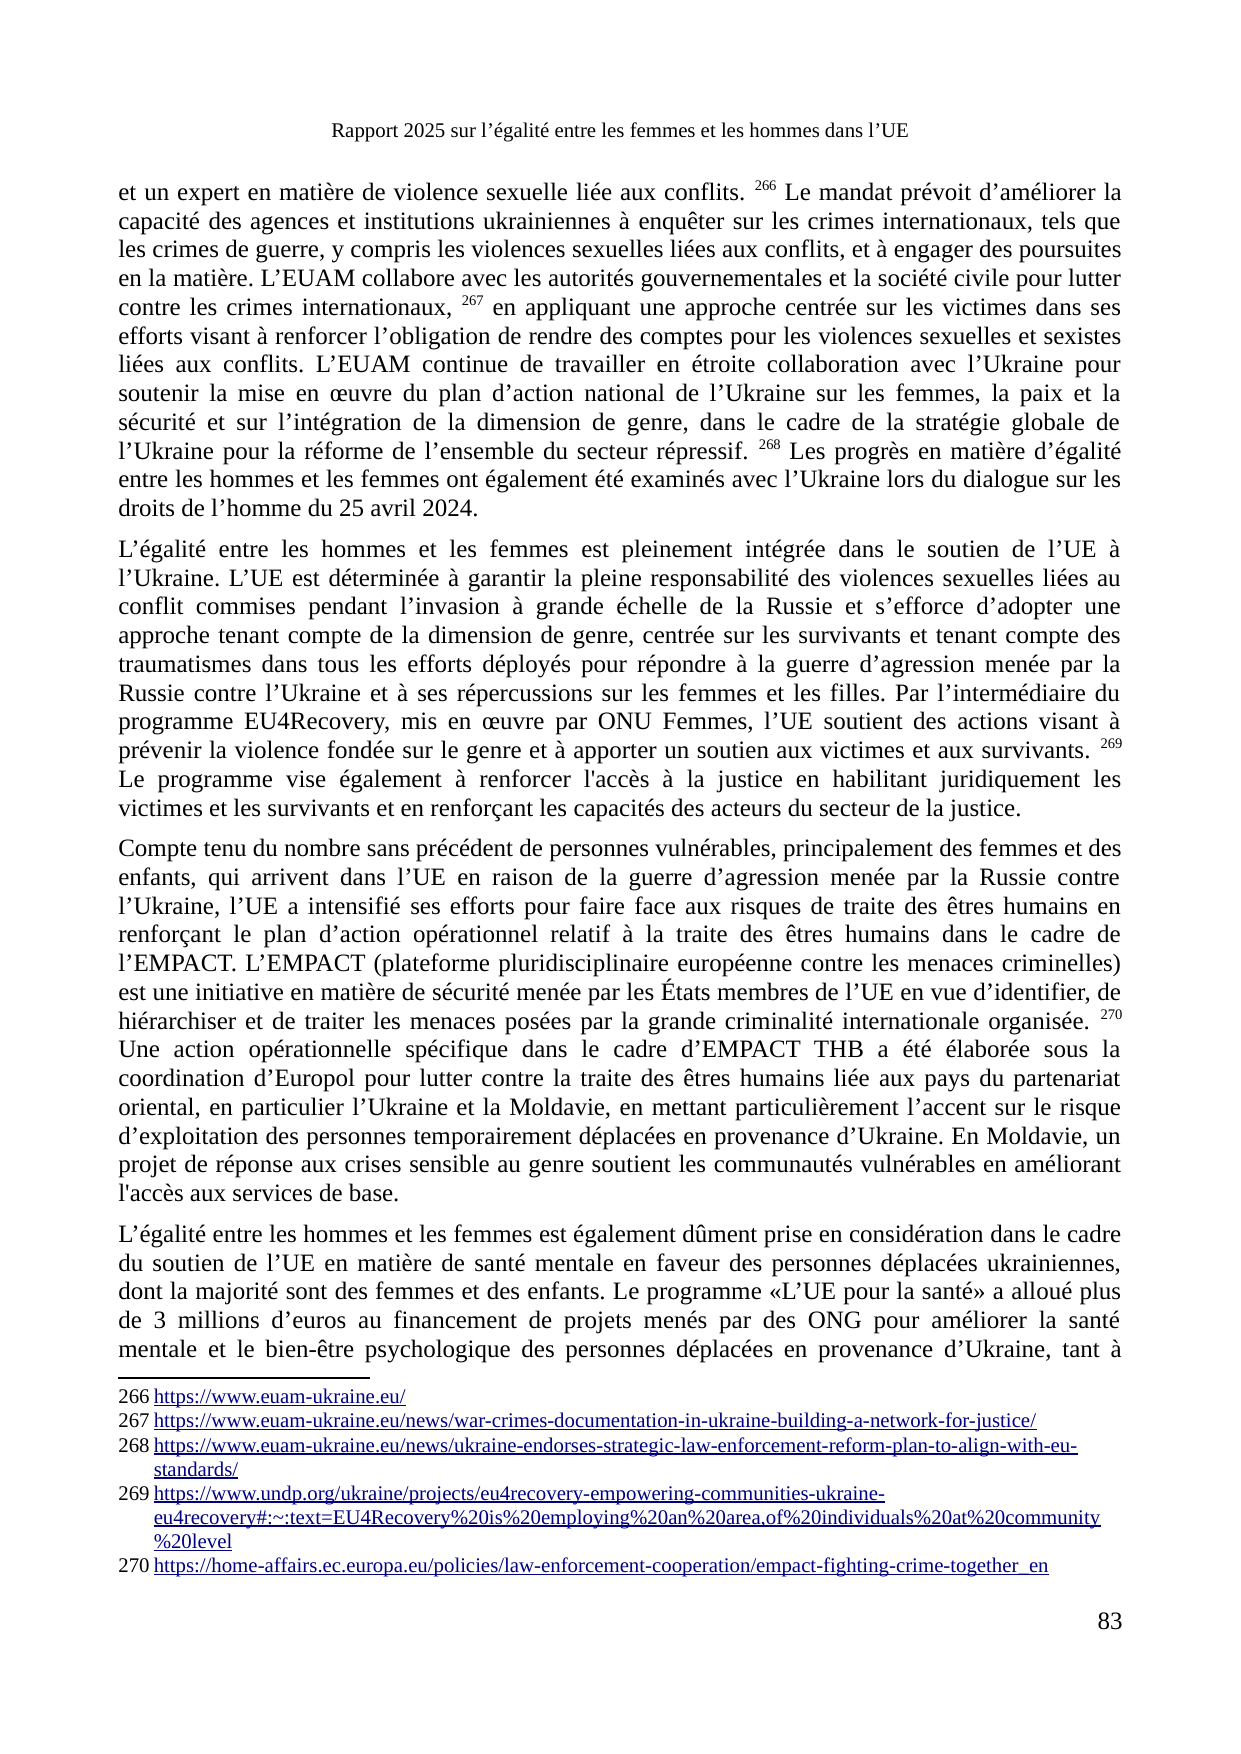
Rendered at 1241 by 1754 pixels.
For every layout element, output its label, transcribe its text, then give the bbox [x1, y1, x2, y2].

text https://www.undp.org/ukraine/projects/eu4recovery-empowering-communities-ukraine-eu4recovery#:~:text=EU4Recovery%20is%20employing%20an%20area,of%20individuals%20at%20community%20level [118, 1481, 1122, 1553]
text https://www.euam-ukraine.eu/news/war-crimes-documentation-in-ukraine-building-a-network-for-justice/ [118, 1408, 1122, 1432]
text https://home-affairs.ec.europa.eu/policies/law-enforcement-cooperation/empact-fighting-crime-together_en [118, 1553, 1122, 1577]
text L’égalité entre les hommes et les femmes est pleinement intégrée dans le soutien de l’UE à l’Ukraine. L’UE est déterminée à garantir la pleine responsabilité des violences sexuelles liées au conflit commises pendant l’invasion à grande échelle de la Russie et s’efforce d’adopter une approche tenant compte de la dimension de genre, centrée sur les survivants et tenant compte des traumatismes dans tous les efforts déployés pour répondre à la guerre d’agression menée par la Russie contre l’Ukraine et à ses répercussions sur les femmes et les filles. Par l’intermédiaire du programme EU4Recovery, mis en œuvre par ONU Femmes, l’UE soutient des actions visant à prévenir la violence fondée sur le genre et à apporter un soutien aux victimes et aux survivants. Le programme vise également à renforcer l'accès à la justice en habilitant juridiquement les victimes et les survivants et en renforçant les capacités des acteurs du secteur de la justice. [118, 534, 1122, 821]
text Compte tenu du nombre sans précédent de personnes vulnérables, principalement des femmes et des enfants, qui arrivent dans l’UE en raison de la guerre d’agression menée par la Russie contre l’Ukraine, l’UE a intensifié ses efforts pour faire face aux risques de traite des êtres humains en renforçant le plan d’action opérationnel relatif à la traite des êtres humains dans le cadre de l’EMPACT. L’EMPACT (plateforme pluridisciplinaire européenne contre les menaces criminelles) est une initiative en matière de sécurité menée par les États membres de l’UE en vue d’identifier, de hiérarchiser et de traiter les menaces posées par la grande criminalité internationale organisée. Une action opérationnelle spécifique dans le cadre d’EMPACT THB a été élaborée sous la coordination d’Europol pour lutter contre la traite des êtres humains liée aux pays du partenariat oriental, en particulier l’Ukraine et la Moldavie, en mettant particulièrement l’accent sur le risque d’exploitation des personnes temporairement déplacées en provenance d’Ukraine. En Moldavie, un projet de réponse aux crises sensible au genre soutient les communautés vulnérables en améliorant l'accès aux services de base. [118, 833, 1122, 1207]
text L’égalité entre les hommes et les femmes est également dûment prise en considération dans le cadre du soutien de l’UE en matière de santé mentale en faveur des personnes déplacées ukrainiennes, dont la majorité sont des femmes et des enfants. Le programme «L’UE pour la santé» a alloué plus de 3 millions d’euros au financement de projets menés par des ONG pour améliorer la santé mentale et le bien-être psychologique des personnes déplacées en provenance d’Ukraine, tant à [118, 1219, 1122, 1363]
text https://www.euam-ukraine.eu/ [118, 1384, 1122, 1408]
text et un expert en matière de violence sexuelle liée aux conflits. Le mandat prévoit d’améliorer la capacité des agences et institutions ukrainiennes à enquêter sur les crimes internationaux, tels que les crimes de guerre, y compris les violences sexuelles liées aux conflits, et à engager des poursuites en la matière. L’EUAM collabore avec les autorités gouvernementales et la société civile pour lutter contre les crimes internationaux, en appliquant une approche centrée sur les victimes dans ses efforts visant à renforcer l’obligation de rendre des comptes pour les violences sexuelles et sexistes liées aux conflits. L’EUAM continue de travailler en étroite collaboration avec l’Ukraine pour soutenir la mise en œuvre du plan d’action national de l’Ukraine sur les femmes, la paix et la sécurité et sur l’intégration de la dimension de genre, dans le cadre de la stratégie globale de l’Ukraine pour la réforme de l’ensemble du secteur répressif. Les progrès en matière d’égalité entre les hommes et les femmes ont également été examinés avec l’Ukraine lors du dialogue sur les droits de l’homme du 25 avril 2024. [118, 177, 1122, 522]
text https://www.euam-ukraine.eu/news/ukraine-endorses-strategic-law-enforcement-reform-plan-to-align-with-eu-standards/ [118, 1432, 1122, 1481]
